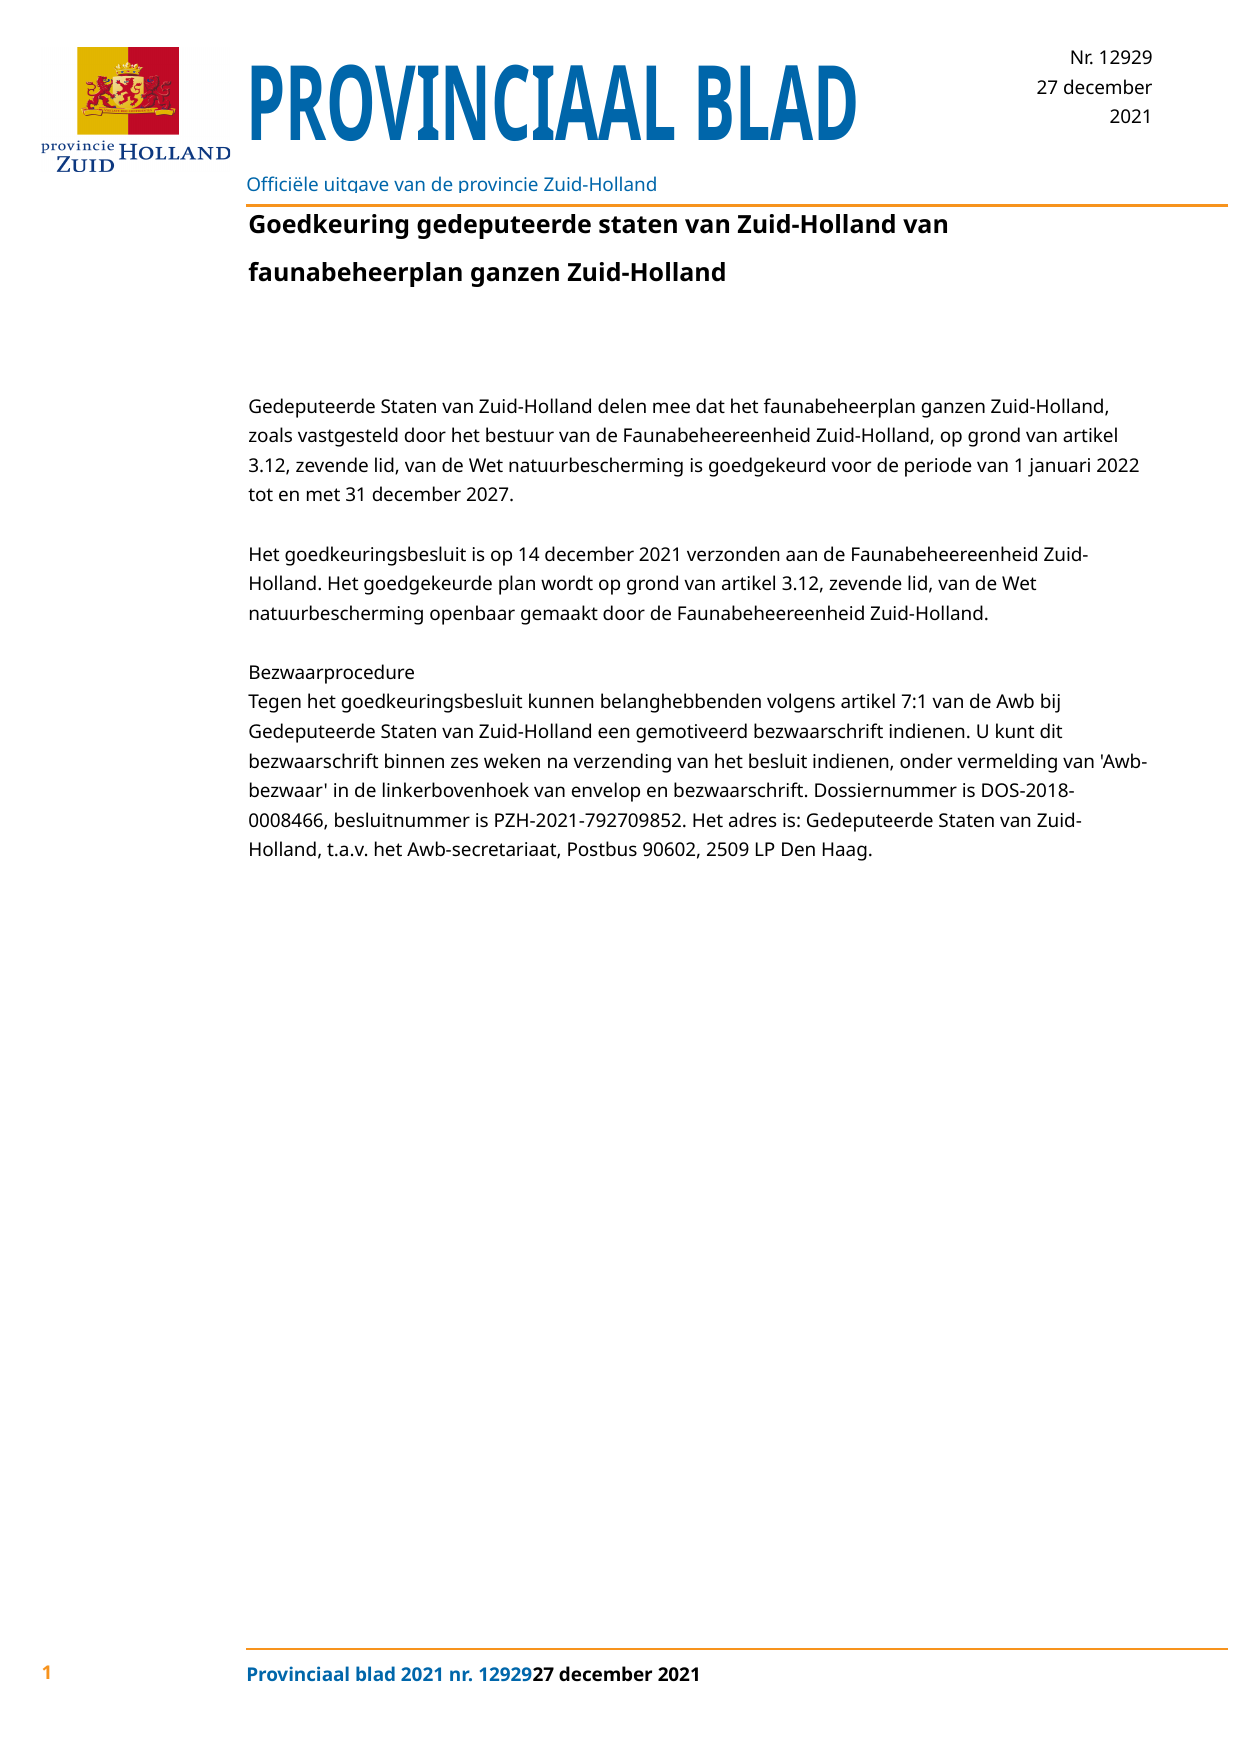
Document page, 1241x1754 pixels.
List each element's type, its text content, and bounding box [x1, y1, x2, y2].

picture [41, 47, 231, 172]
text Goedkeuring gedeputeerde staten van Zuid-Holland van faunabeheerplan ganzen Zuid-Holland [248, 207, 1152, 288]
text Tegen het goedkeuringsbesluit kunnen belanghebbenden volgens artikel 7:1 van de Awb bij Gedeputeerde Staten van Zuid-Holland een gemotiveerd bezwaarschrift indienen. U kunt dit bezwaarschrift binnen zes weken na verzending van het besluit indienen, onder vermelding van 'Awb-bezwaar' in de linkerbovenhoek van envelop en bezwaarschrift. Dossiernummer is DOS-2018-0008466, besluitnummer is PZH-2021-792709852. Het adres is: Gedeputeerde Staten van Zuid-Holland, t.a.v. het Awb-secretariaat, Postbus 90602, 2509 LP Den Haag. [248, 689, 1152, 862]
text Het goedkeuringsbesluit is op 14 december 2021 verzonden aan de Faunabeheereenheid Zuid-Holland. Het goedgekeurde plan wordt op grond van artikel 3.12, zevende lid, van de Wet natuurbescherming openbaar gemaakt door de Faunabeheereenheid Zuid-Holland. [248, 541, 1152, 626]
text Gedeputeerde Staten van Zuid-Holland delen mee dat het faunabeheerplan ganzen Zuid-Holland, zoals vastgesteld door het bestuur van de Faunabeheereenheid Zuid-Holland, op grond van artikel 3.12, zevende lid, van de Wet natuurbescherming is goedgekeurd voor de periode van 1 januari 2022 tot en met 31 december 2027. [248, 393, 1152, 507]
text Bezwaarprocedure [248, 659, 1152, 685]
